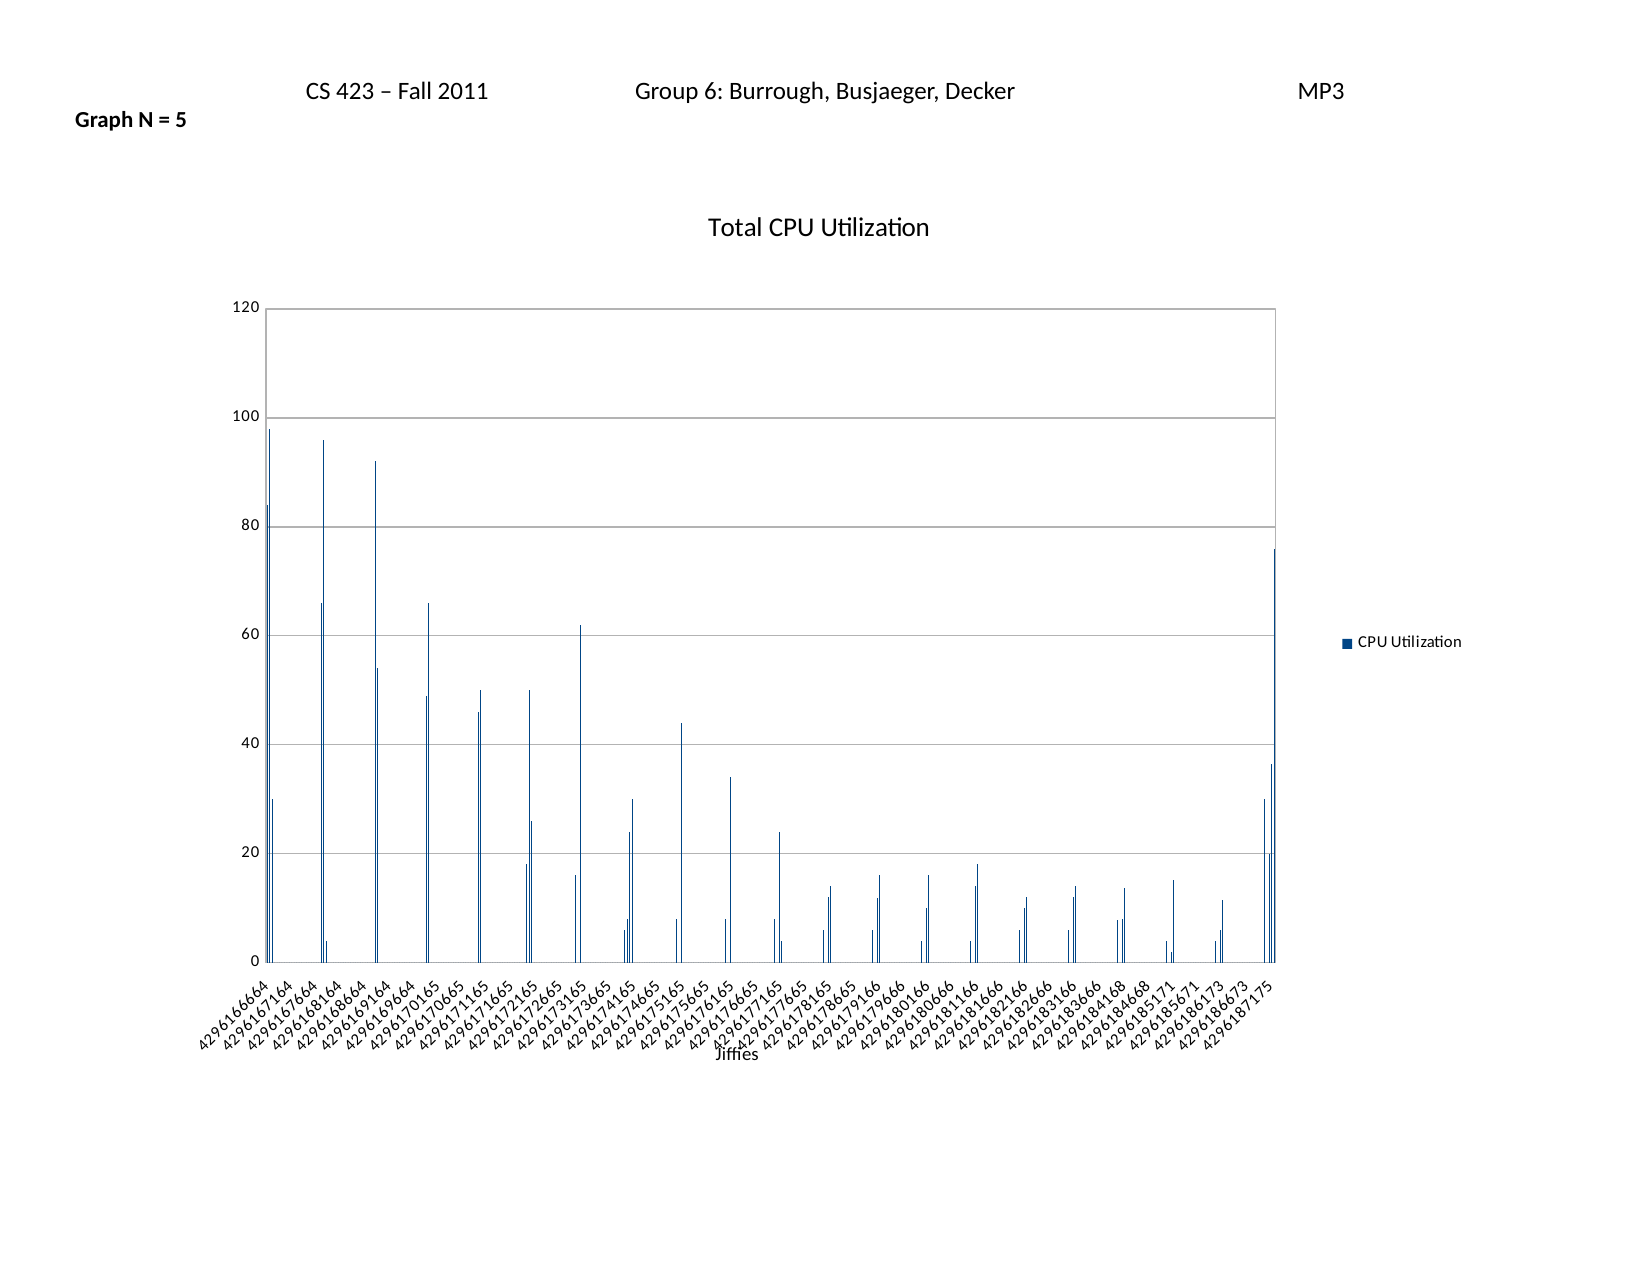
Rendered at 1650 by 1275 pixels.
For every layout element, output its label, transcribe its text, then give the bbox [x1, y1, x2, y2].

text Graph N = 5 [75, 106, 1575, 133]
